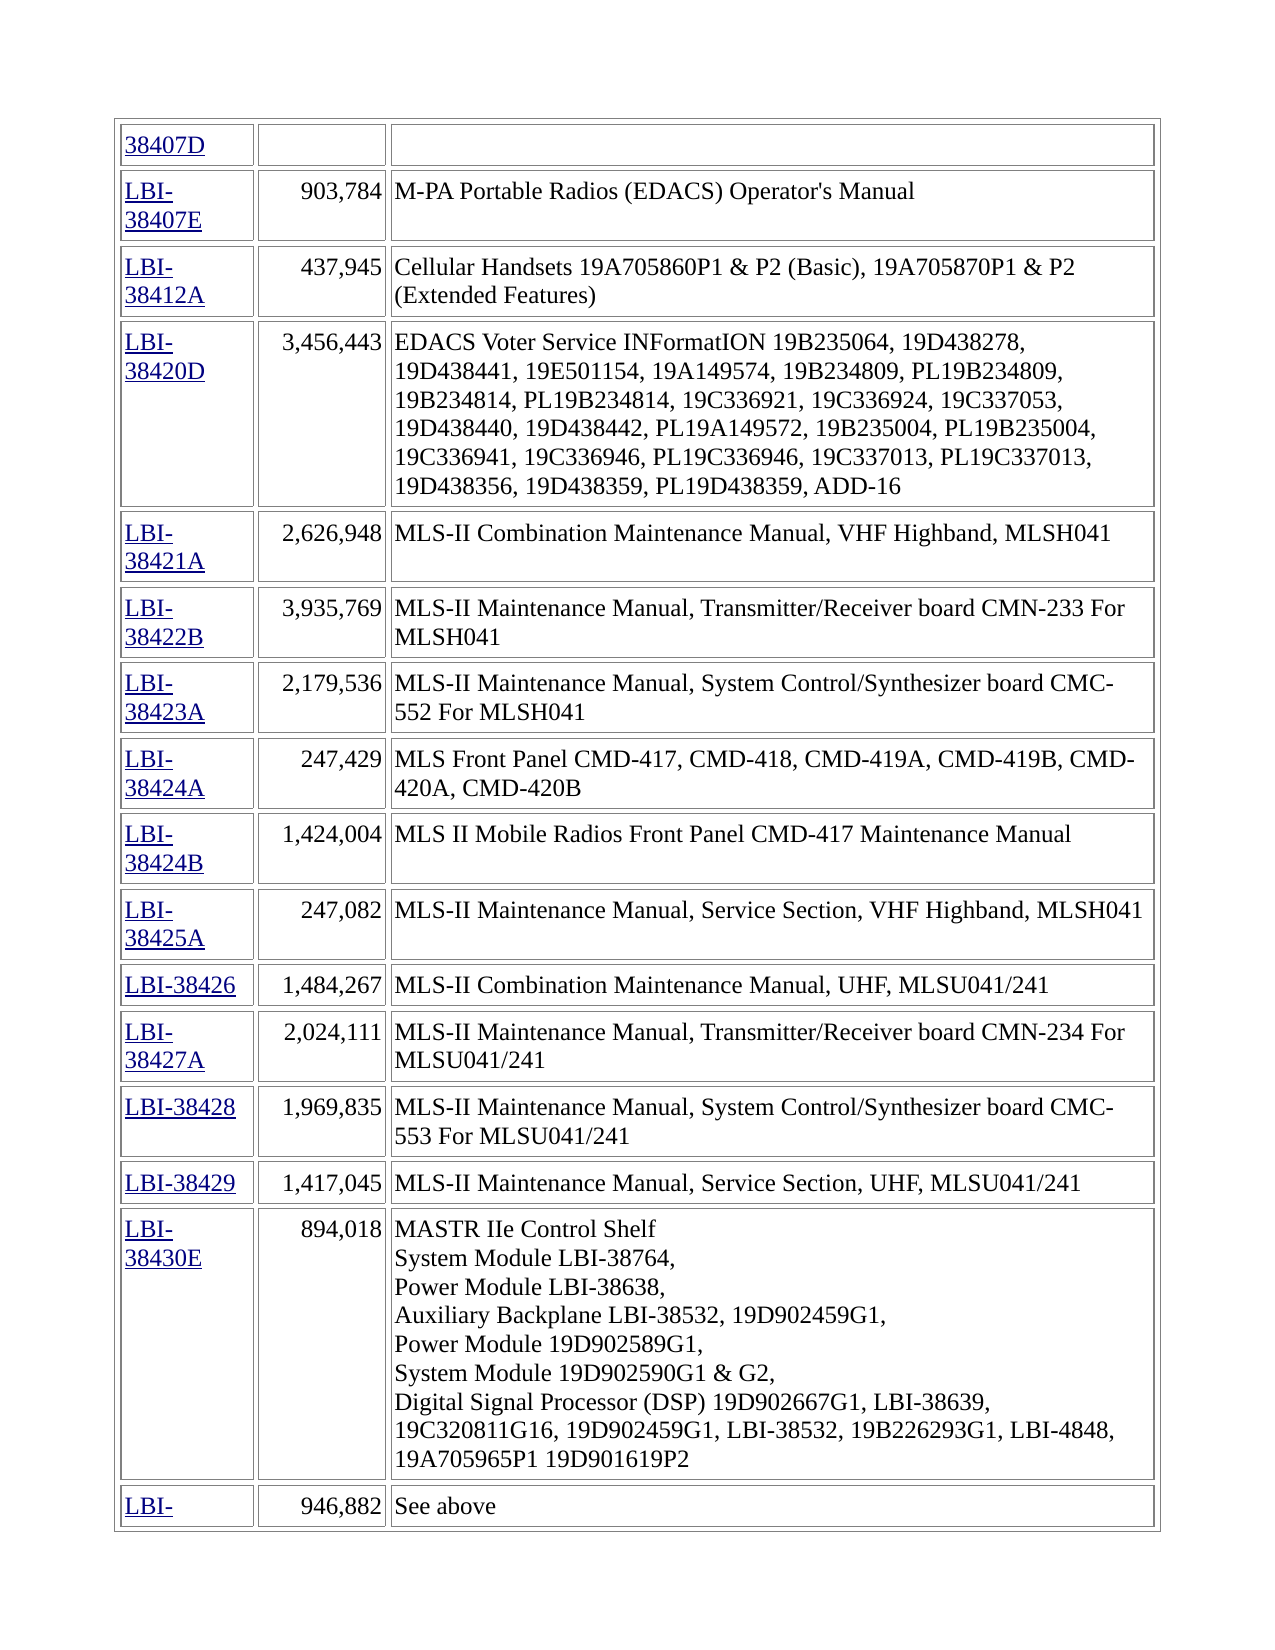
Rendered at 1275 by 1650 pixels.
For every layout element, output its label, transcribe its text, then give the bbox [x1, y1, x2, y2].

table_cell MLS-II Maintenance Manual, Service Section, UHF, MLSU041/241 [388, 1156, 1157, 1203]
table_cell LBI-38427A [118, 1005, 255, 1081]
table_cell [388, 119, 1157, 165]
table_cell [255, 119, 388, 165]
table_cell 1,969,835 [255, 1081, 388, 1156]
table_cell MLS-II Maintenance Manual, System Control/Synthesizer board CMC-553 For MLSU041/241 [388, 1081, 1157, 1156]
table_cell LBI-38422B [118, 581, 255, 657]
table_cell LBI-38421A [118, 506, 255, 581]
table_cell LBI-38407E [118, 165, 255, 240]
table_cell LBI-38430E [118, 1203, 255, 1479]
table_cell 3,935,769 [255, 581, 388, 657]
table_cell MLS-II Combination Maintenance Manual, VHF Highband, MLSH041 [388, 506, 1157, 581]
table_cell 437,945 [255, 240, 388, 316]
table_cell 3,456,443 [255, 316, 388, 506]
table_cell LBI-38429 [118, 1156, 255, 1203]
table_cell LBI-38428 [118, 1081, 255, 1156]
table_cell LBI-38423A [118, 657, 255, 732]
table_cell 2,179,536 [255, 657, 388, 732]
table_cell 894,018 [255, 1203, 388, 1479]
table_cell MLS-II Maintenance Manual, System Control/Synthesizer board CMC-552 For MLSH041 [388, 657, 1157, 732]
table_cell 247,082 [255, 883, 388, 958]
table_cell EDACS Voter Service INFormatION 19B235064, 19D438278, 19D438441, 19E501154, 19A149574, 19B234809, PL19B234809, 19B234814, PL19B234814, 19C336921, 19C336924, 19C337053, 19D438440, 19D438442, PL19A149572, 19B235004, PL19B235004, 19C336941, 19C336946, PL19C336946, 19C337013, PL19C337013, 19D438356, 19D438359, PL19D438359, ADD-16 [388, 316, 1157, 506]
table_cell See above [388, 1479, 1157, 1526]
table_cell MLS II Mobile Radios Front Panel CMD-417 Maintenance Manual [388, 808, 1157, 883]
table_cell 38407D [118, 119, 255, 165]
table_cell 1,424,004 [255, 808, 388, 883]
table_cell MLS-II Maintenance Manual, Transmitter/Receiver board CMN-234 For MLSU041/241 [388, 1005, 1157, 1081]
table_cell MASTR IIe Control Shelf System Module LBI-38764, Power Module LBI-38638, Auxiliary Backplane LBI-38532, 19D902459G1, Power Module 19D902589G1, System Module 19D902590G1 & G2, Digital Signal Processor (DSP) 19D902667G1, LBI-38639, 19C320811G16, 19D902459G1, LBI-38532, 19B226293G1, LBI-4848, 19A705965P1 19D901619P2 [388, 1203, 1157, 1479]
table_cell MLS-II Maintenance Manual, Transmitter/Receiver board CMN-233 For MLSH041 [388, 581, 1157, 657]
table_cell LBI-38425A [118, 883, 255, 958]
table_cell 903,784 [255, 165, 388, 240]
table_cell Cellular Handsets 19A705860P1 & P2 (Basic), 19A705870P1 & P2 (Extended Features) [388, 240, 1157, 316]
table_cell LBI-38426 [118, 959, 255, 1005]
table_cell 1,417,045 [255, 1156, 388, 1203]
table_cell MLS-II Maintenance Manual, Service Section, VHF Highband, MLSH041 [388, 883, 1157, 958]
table_cell 247,429 [255, 732, 388, 808]
table_cell MLS Front Panel CMD-417, CMD-418, CMD-419A, CMD-419B, CMD-420A, CMD-420B [388, 732, 1157, 808]
table_cell LBI-38424A [118, 732, 255, 808]
table_cell 946,882 [255, 1479, 388, 1526]
table_cell 2,024,111 [255, 1005, 388, 1081]
table_cell LBI-38412A [118, 240, 255, 316]
table_cell 1,484,267 [255, 959, 388, 1005]
table_cell M-PA Portable Radios (EDACS) Operator's Manual [388, 165, 1157, 240]
table_cell LBI- [118, 1479, 255, 1526]
table_cell 2,626,948 [255, 506, 388, 581]
table_cell LBI-38424B [118, 808, 255, 883]
table_cell LBI-38420D [118, 316, 255, 506]
table_cell MLS-II Combination Maintenance Manual, UHF, MLSU041/241 [388, 959, 1157, 1005]
